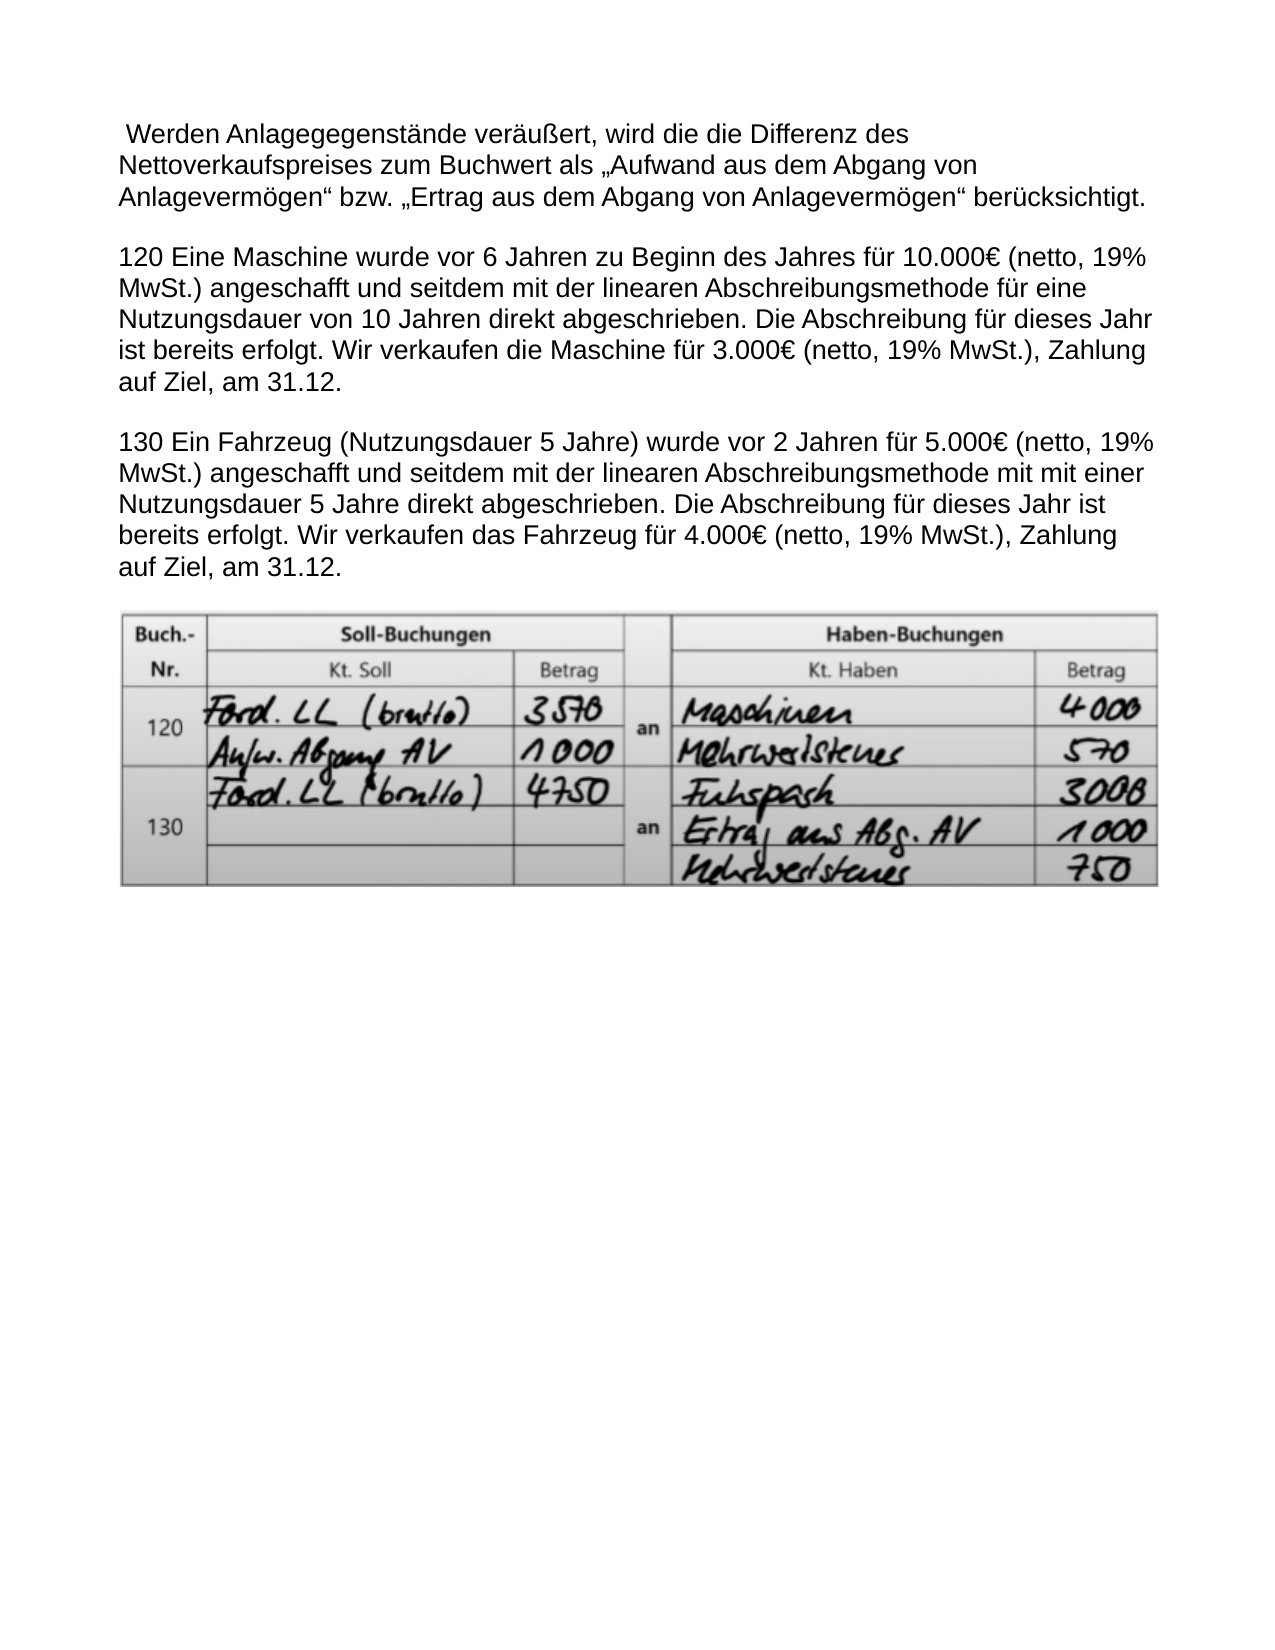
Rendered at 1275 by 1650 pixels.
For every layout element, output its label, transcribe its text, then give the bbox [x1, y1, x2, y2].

text Werden Anlagegegenstände veräußert, wird die die Differenz des Nettoverkaufspreises zum Buchwert als „Aufwand aus dem Abgang von Anlagevermögen“ bzw. „Ertrag aus dem Abgang von Anlagevermögen“ berücksichtigt. [118, 118, 1157, 212]
text 130 Ein Fahrzeug (Nutzungsdauer 5 Jahre) wurde vor 2 Jahren für 5.000€ (netto, 19% MwSt.) angeschafft und seitdem mit der linearen Abschreibungsmethode mit mit einer Nutzungsdauer 5 Jahre direkt abgeschrieben. Die Abschreibung für dieses Jahr ist bereits erfolgt. Wir verkaufen das Fahrzeug für 4.000€ (netto, 19% MwSt.), Zahlung auf Ziel, am 31.12. [118, 426, 1157, 582]
picture [119, 610, 1159, 887]
text 120 Eine Maschine wurde vor 6 Jahren zu Beginn des Jahres für 10.000€ (netto, 19% MwSt.) angeschafft und seitdem mit der linearen Abschreibungsmethode für eine Nutzungsdauer von 10 Jahren direkt abgeschrieben. Die Abschreibung für dieses Jahr ist bereits erfolgt. Wir verkaufen die Maschine für 3.000€ (netto, 19% MwSt.), Zahlung auf Ziel, am 31.12. [118, 241, 1157, 397]
